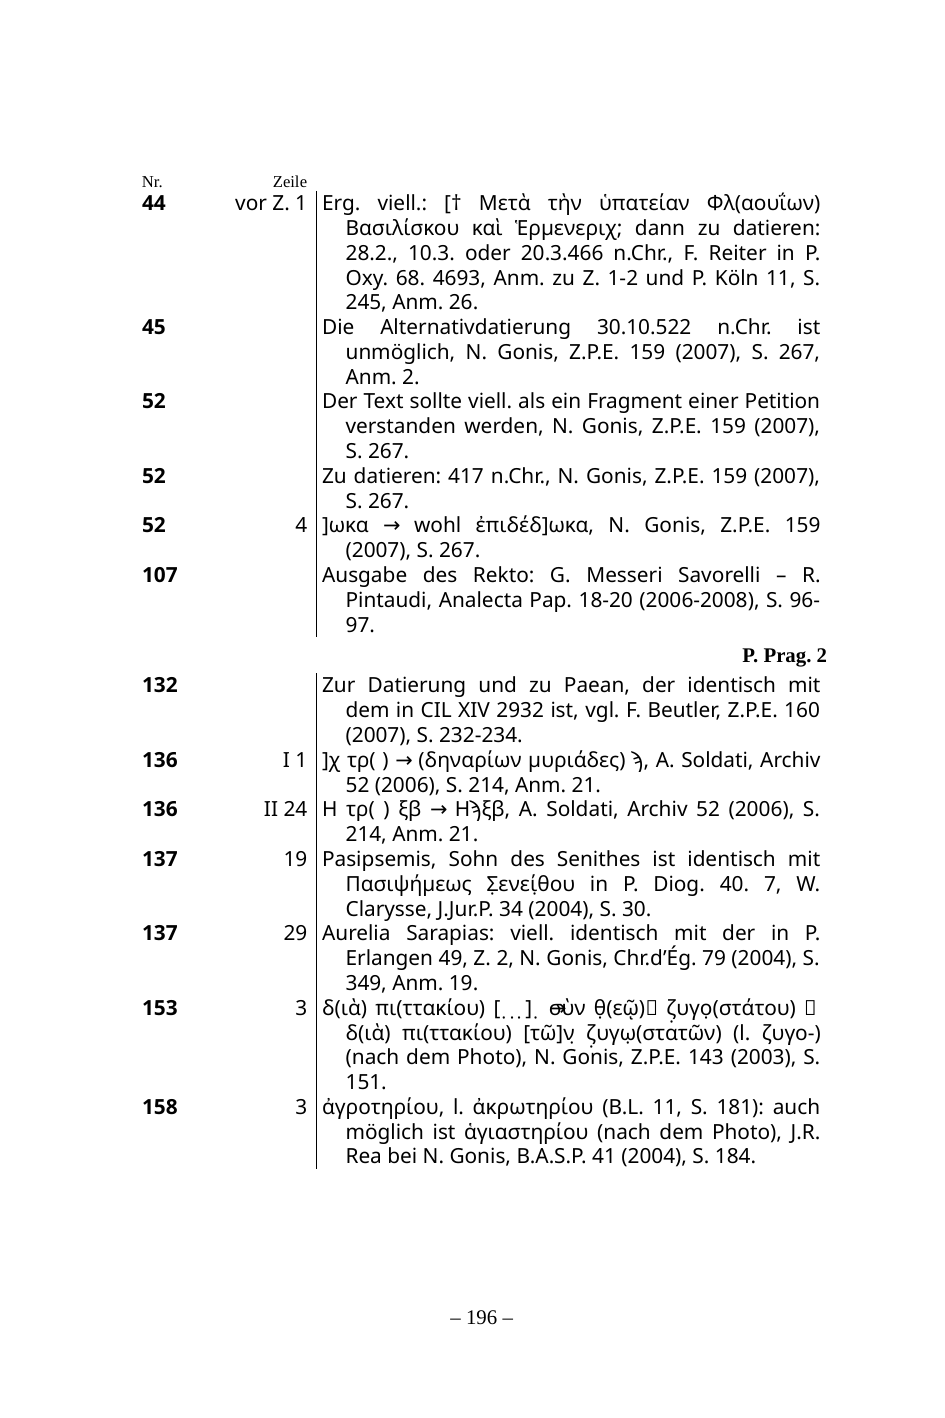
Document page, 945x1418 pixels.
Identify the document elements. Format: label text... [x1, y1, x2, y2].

table_cell 3 [224, 1095, 316, 1169]
table_cell [224, 464, 316, 513]
table_cell vor Z. 1 [224, 191, 316, 315]
table_cell 4 [224, 513, 316, 563]
table_cell Erg. viell.: [† Μετὰ τὴν ὑπατείαν Φλ(αουΐων) Βασιλίσκου καὶ Ἑρμενεριχ; dann zu datieren: 28.2., 10.3. oder 20.3.466 n.Chr., F. Reiter in P. Oxy. 68. 4693, Anm. zu Z. 1-2 und P. Köln 11, S. 245, Anm. 26. [317, 191, 827, 315]
table_cell δ(ιὰ) πι(ττακίου) [ ̣ ̣ ̣] ̣ σὺν θ̣(εῷ) ζ̣υγο̣(στάτου) → δ(ιὰ) πι(ττακίου) [τῶ]ν̣ ζ̣υγω̣(στατῶν) (l. ζυγο-) (nach dem Photo), N. Gonis, Z.P.E. 143 (2003), S. 151. [317, 995, 827, 1094]
table_header [224, 673, 316, 747]
table_cell ἀγροτηρίου, l. ἀκρωτηρίου (B.L. 11, S. 181): auch möglich ist ἁγιαστηρίου (nach dem Photo), J.R. Rea bei N. Gonis, B.A.S.P. 41 (2004), S. 184. [317, 1095, 827, 1169]
table_header 132 [136, 673, 224, 747]
table_cell 44 [136, 191, 224, 315]
table_cell 52 [136, 513, 224, 563]
table_cell 153 [136, 995, 224, 1094]
table_cell 19 [224, 847, 316, 921]
table_cell Die Alternativdatierung 30.10.522 n.Chr. ist unmöglich, N. Gonis, Z.P.E. 159 (2007), S. 267, Anm. 2. [317, 315, 827, 389]
table_cell Der Text sollte viell. als ein Fragment einer Petition verstanden werden, N. Gonis, Z.P.E. 159 (2007), S. 267. [317, 389, 827, 463]
table_cell [224, 389, 316, 463]
table_cell 29 [224, 921, 316, 995]
table_cell Aurelia Sarapias: viell. identisch mit der in P. Erlangen 49, Z. 2, N. Gonis, Chr.d’Ég. 79 (2004), S. 349, Anm. 19. [317, 921, 827, 995]
table_cell Pasipsemis, Sohn des Senithes ist identisch mit Πασιψήμεως Σ̣ενεί̣θου in P. Diog. 40. 7, W. Clarysse, J.Jur.P. 34 (2004), S. 30. [317, 847, 827, 921]
table_cell 52 [136, 389, 224, 463]
table_header Zur Datierung und zu Paean, der identisch mit dem in CIL XIV 2932 ist, vgl. F. Beutler, Z.P.E. 160 (2007), S. 232-234. [317, 673, 827, 747]
table_cell 45 [136, 315, 224, 389]
table_cell ]χ τρ( ) → (δηναρίων μυριάδες) ϡ, A. Soldati, Archiv 52 (2006), S. 214, Anm. 21. [317, 748, 827, 797]
table_cell 137 [136, 921, 224, 995]
table_cell I 1 [224, 748, 316, 797]
table_cell 52 [136, 464, 224, 513]
table_cell ]ωκα → wohl ἐπιδέδ]ωκα, N. Gonis, Z.P.E. 159 (2007), S. 267. [317, 513, 827, 563]
table_cell 136 [136, 748, 224, 797]
table_cell 107 [136, 563, 224, 637]
table_cell Η τρ( ) ξβ → Ηϡξβ, A. Soldati, Archiv 52 (2006), S. 214, Anm. 21. [317, 797, 827, 847]
table_cell 158 [136, 1095, 224, 1169]
table_cell Ausgabe des Rekto: G. Messeri Savorelli – R. Pintaudi, Analecta Pap. 18-20 (2006-2008), S. 96-97. [317, 563, 827, 637]
table_cell [224, 563, 316, 637]
table_cell 3 [224, 995, 316, 1094]
table_cell [224, 315, 316, 389]
table_cell Zu datieren: 417 n.Chr., N. Gonis, Z.P.E. 159 (2007), S. 267. [317, 464, 827, 513]
table_cell 136 [136, 797, 224, 847]
subtitle P. Prag. 2 [136, 643, 827, 667]
table_cell II 24 [224, 797, 316, 847]
table_cell 137 [136, 847, 224, 921]
